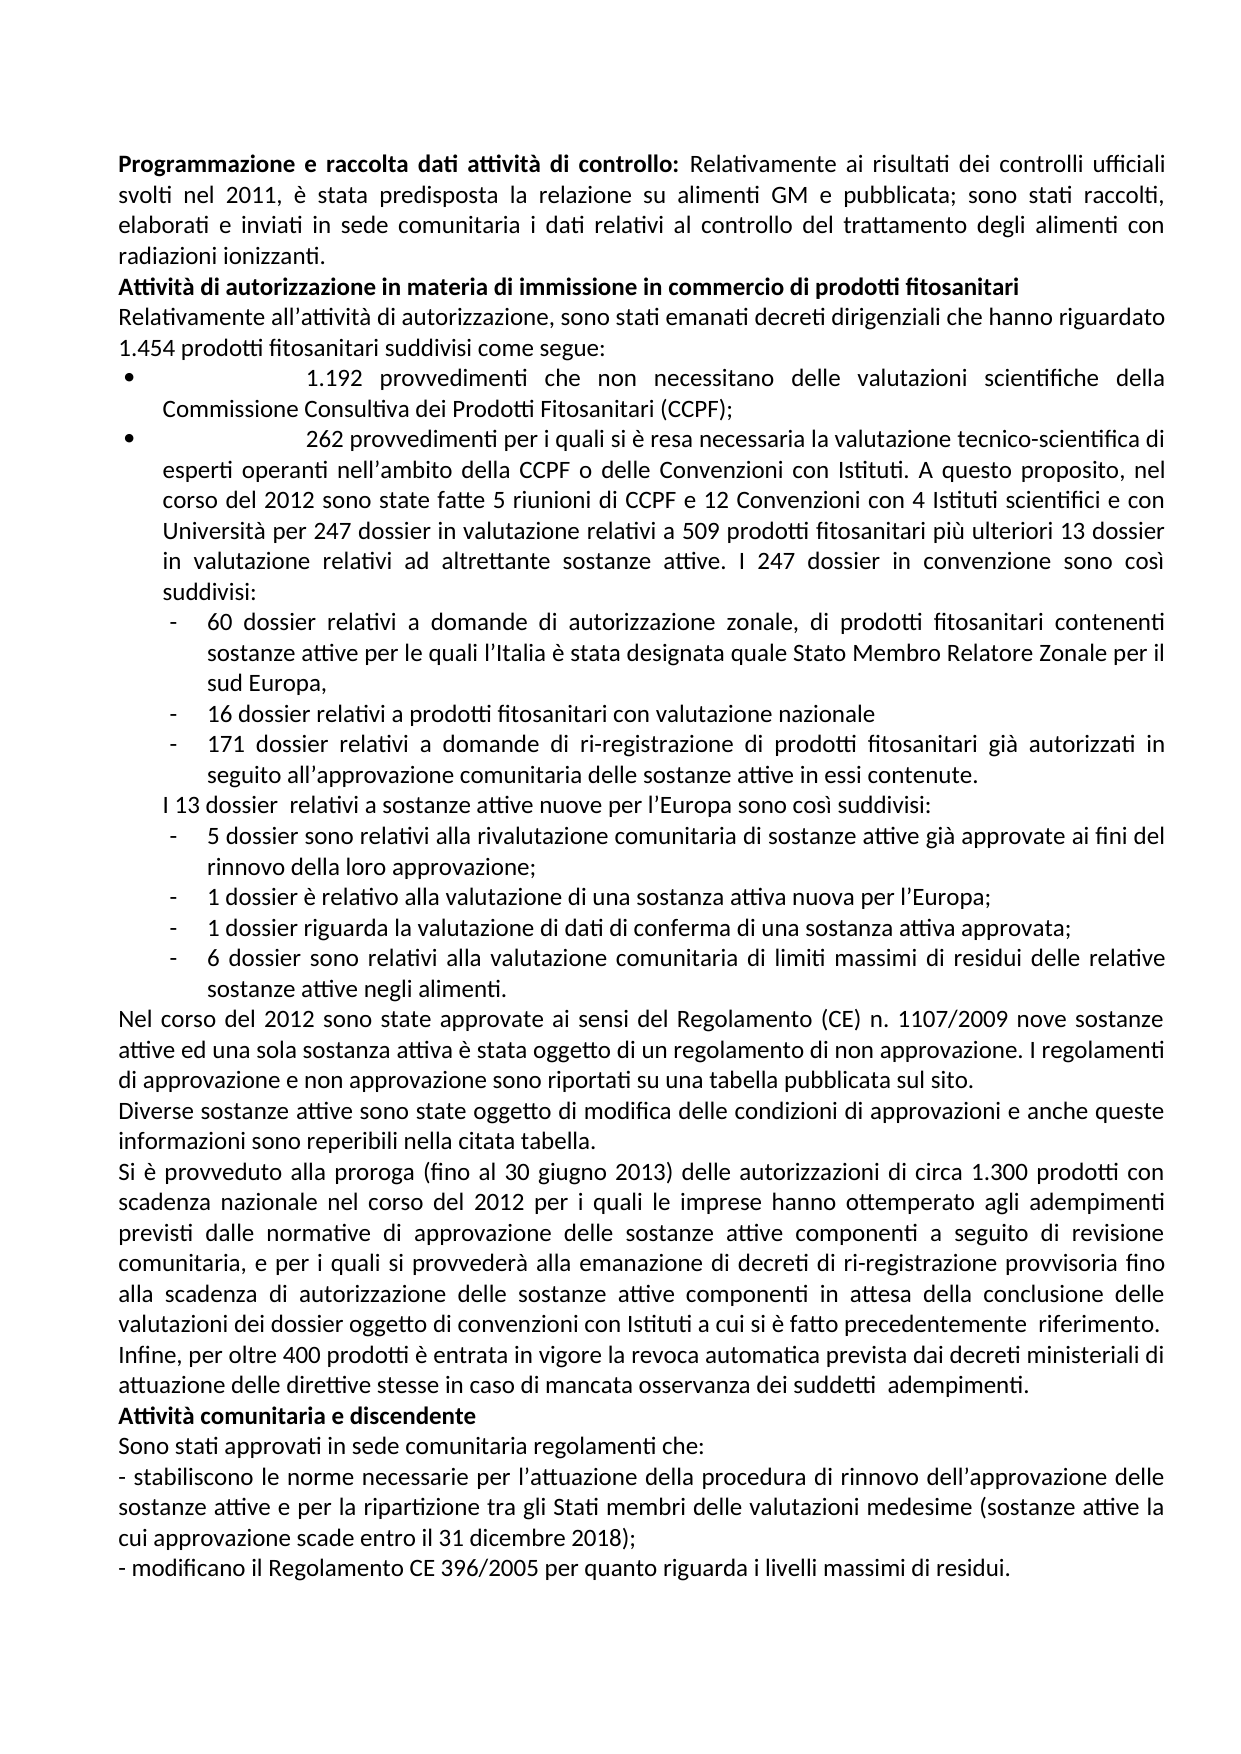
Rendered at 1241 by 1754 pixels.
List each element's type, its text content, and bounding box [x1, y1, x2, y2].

list 1 dossier riguarda la valutazione di dati di conferma di una sostanza attiva approvata; [169, 912, 1167, 942]
text Attività di autorizzazione in materia di immissione in commercio di prodotti fitosanitari [118, 271, 1167, 301]
list 16 dossier relativi a prodotti fitosanitari con valutazione nazionale [169, 698, 1167, 728]
text I 13 dossier relativi a sostanze attive nuove per l’Europa sono così suddivisi: [162, 789, 1167, 820]
text Programmazione e raccolta dati attività di controllo: Relativamente ai risultati dei controlli ufficiali svolti nel 2011, è stata predisposta la relazione su alimenti GM e pubblicata; sono stati raccolti, elaborati e inviati in sede comunitaria i dati relativi al controllo del trattamento degli alimenti con radiazioni ionizzanti. [118, 149, 1167, 271]
text Sono stati approvati in sede comunitaria regolamenti che: [118, 1431, 1167, 1461]
list 1 dossier è relativo alla valutazione di una sostanza attiva nuova per l’Europa; [169, 881, 1167, 912]
list 171 dossier relativi a domande di ri-registrazione di prodotti fitosanitari già autorizzati in seguito all’approvazione comunitaria delle sostanze attive in essi contenute. [169, 728, 1167, 789]
list 262 provvedimenti per i quali si è resa necessaria la valutazione tecnico-scientifica di esperti operanti nell’ambito della CCPF o delle Convenzioni con Istituti. A questo proposito, nel corso del 2012 sono state fatte 5 riunioni di CCPF e 12 Convenzioni con 4 Istituti scientifici e con Università per 247 dossier in valutazione relativi a 509 prodotti fitosanitari più ulteriori 13 dossier in valutazione relativi ad altrettante sostanze attive. I 247 dossier in convenzione sono così suddivisi: [125, 423, 1167, 606]
list 5 dossier sono relativi alla rivalutazione comunitaria di sostanze attive già approvate ai fini del rinnovo della loro approvazione; [169, 820, 1167, 881]
text Si è provveduto alla proroga (fino al 30 giugno 2013) delle autorizzazioni di circa 1.300 prodotti con scadenza nazionale nel corso del 2012 per i quali le imprese hanno ottemperato agli adempimenti previsti dalle normative di approvazione delle sostanze attive componenti a seguito di revisione comunitaria, e per i quali si provvederà alla emanazione di decreti di ri-registrazione provvisoria fino alla scadenza di autorizzazione delle sostanze attive componenti in attesa della conclusione delle valutazioni dei dossier oggetto di convenzioni con Istituti a cui si è fatto precedentemente riferimento. [118, 1156, 1167, 1339]
list 6 dossier sono relativi alla valutazione comunitaria di limiti massimi di residui delle relative sostanze attive negli alimenti. [169, 942, 1167, 1003]
text Nel corso del 2012 sono state approvate ai sensi del Regolamento (CE) n. 1107/2009 nove sostanze attive ed una sola sostanza attiva è stata oggetto di un regolamento di non approvazione. I regolamenti di approvazione e non approvazione sono riportati su una tabella pubblicata sul sito. [118, 1003, 1167, 1095]
text Diverse sostanze attive sono state oggetto di modifica delle condizioni di approvazioni e anche queste informazioni sono reperibili nella citata tabella. [118, 1095, 1167, 1156]
text - modificano il Regolamento CE 396/2005 per quanto riguarda i livelli massimi di residui. [118, 1553, 1167, 1583]
text Attività comunitaria e discendente [118, 1400, 1167, 1431]
list 1.192 provvedimenti che non necessitano delle valutazioni scientifiche della Commissione Consultiva dei Prodotti Fitosanitari (CCPF); [125, 362, 1167, 423]
text - stabiliscono le norme necessarie per l’attuazione della procedura di rinnovo dell’approvazione delle sostanze attive e per la ripartizione tra gli Stati membri delle valutazioni medesime (sostanze attive la cui approvazione scade entro il 31 dicembre 2018); [118, 1461, 1167, 1553]
text Relativamente all’attività di autorizzazione, sono stati emanati decreti dirigenziali che hanno riguardato 1.454 prodotti fitosanitari suddivisi come segue: [118, 301, 1167, 362]
list 60 dossier relativi a domande di autorizzazione zonale, di prodotti fitosanitari contenenti sostanze attive per le quali l’Italia è stata designata quale Stato Membro Relatore Zonale per il sud Europa, [169, 606, 1167, 698]
text Infine, per oltre 400 prodotti è entrata in vigore la revoca automatica prevista dai decreti ministeriali di attuazione delle direttive stesse in caso di mancata osservanza dei suddetti adempimenti. [118, 1339, 1167, 1400]
